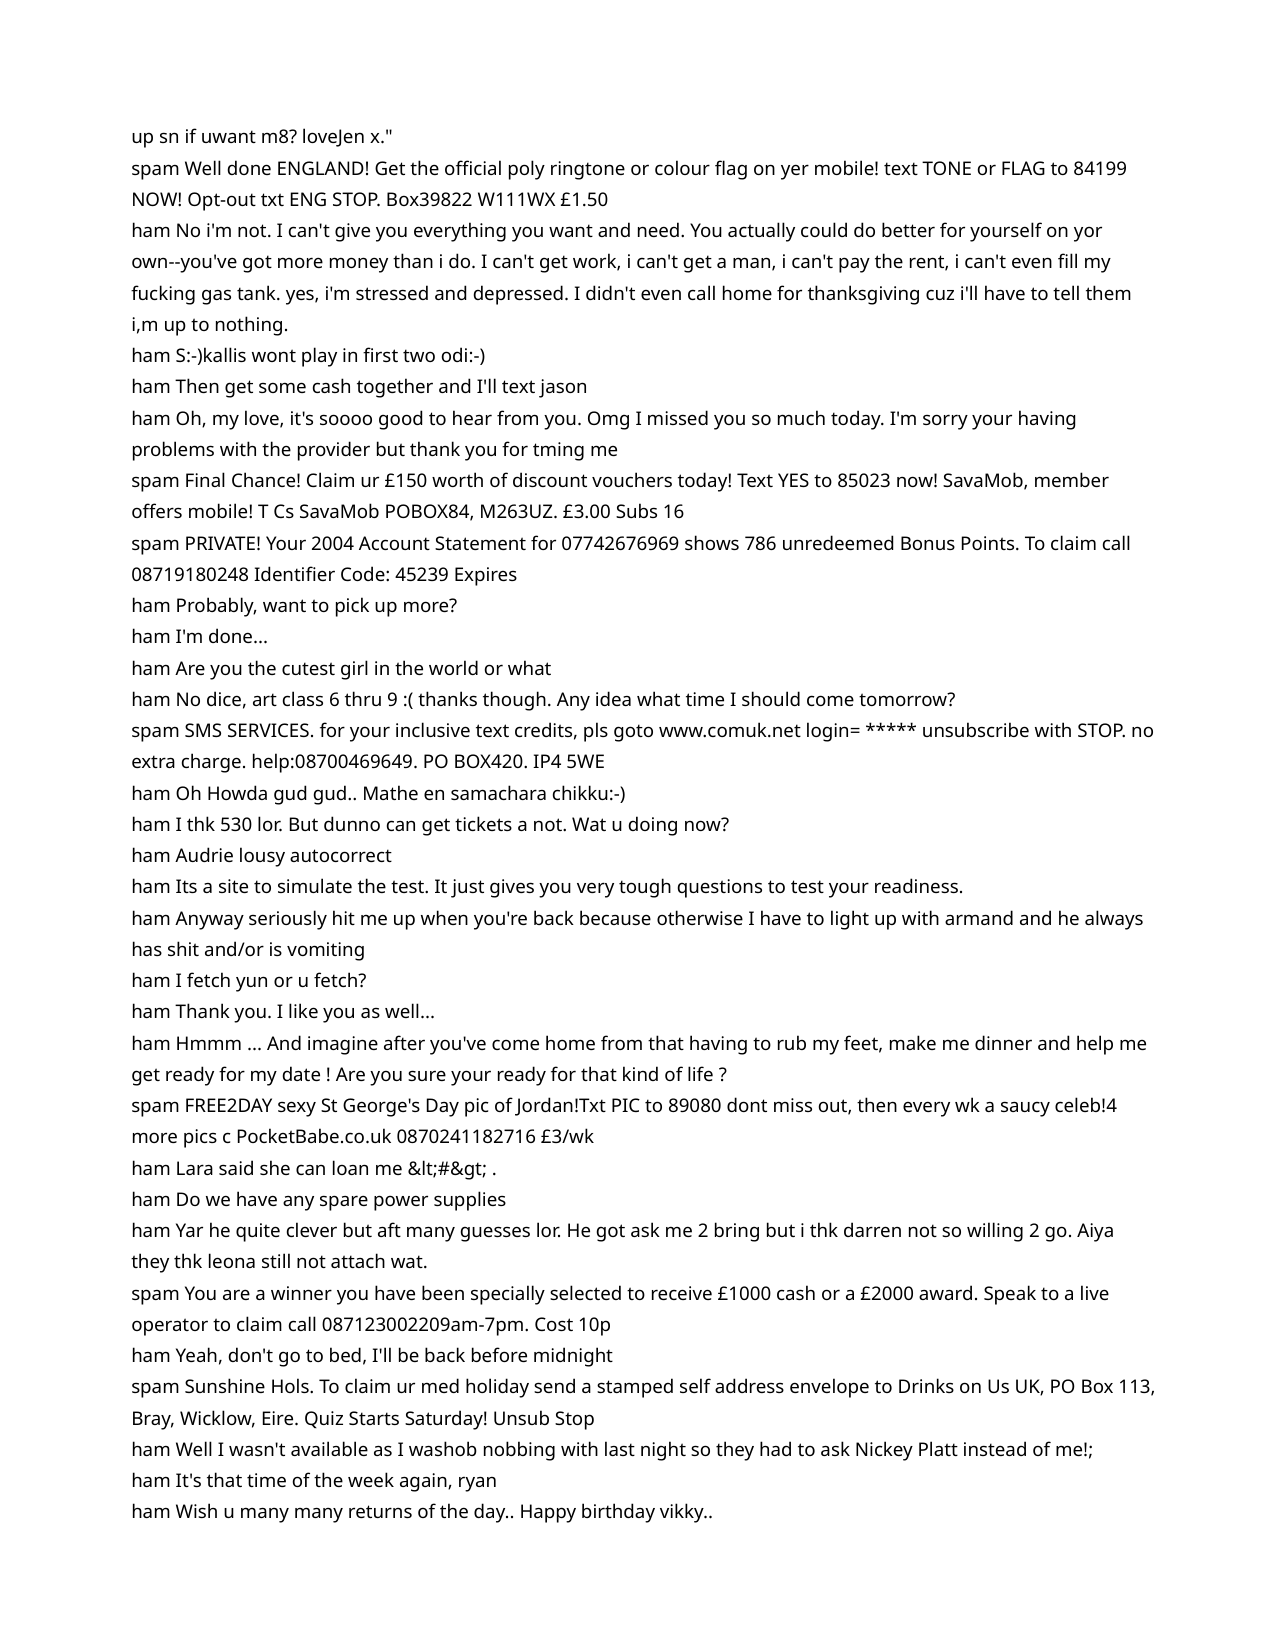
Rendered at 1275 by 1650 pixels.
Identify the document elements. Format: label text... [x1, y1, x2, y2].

table_cell ham I thk 530 lor. But dunno can get tickets a not. Wat u doing now? [131, 806, 1157, 837]
table_cell [118, 399, 131, 462]
table_cell [118, 212, 131, 337]
table_cell [118, 712, 131, 774]
table_cell ham No dice, art class 6 thru 9 :( thanks though. Any idea what time I should come tomorrow? [131, 681, 1157, 712]
table_cell [118, 149, 131, 212]
table_cell ham Yar he quite clever but aft many guesses lor. He got ask me 2 bring but i thk darren not so willing 2 go. Aiya they thk leona still not attach wat. [131, 1212, 1157, 1274]
table_cell [118, 1462, 131, 1493]
table_cell [118, 962, 131, 993]
table_cell ham Yeah, don't go to bed, I'll be back before midnight [131, 1337, 1157, 1368]
table_cell ham I fetch yun or u fetch? [131, 962, 1157, 993]
table_cell [118, 587, 131, 618]
table_cell [118, 524, 131, 587]
table_cell spam Well done ENGLAND! Get the official poly ringtone or colour flag on yer mobile! text TONE or FLAG to 84199 NOW! Opt-out txt ENG STOP. Box39822 W111WX £1.50 [131, 149, 1157, 212]
table_cell [118, 649, 131, 681]
table_cell spam Sunshine Hols. To claim ur med holiday send a stamped self address envelope to Drinks on Us UK, PO Box 113, Bray, Wicklow, Eire. Quiz Starts Saturday! Unsub Stop [131, 1368, 1157, 1431]
table_cell ham Are you the cutest girl in the world or what [131, 649, 1157, 681]
table_cell ham Oh, my love, it's soooo good to hear from you. Omg I missed you so much today. I'm sorry your having problems with the provider but thank you for tming me [131, 399, 1157, 462]
table_cell ham Hmmm ... And imagine after you've come home from that having to rub my feet, make me dinner and help me get ready for my date ! Are you sure your ready for that kind of life ? [131, 1024, 1157, 1087]
table_cell [118, 993, 131, 1024]
table_cell [118, 118, 131, 149]
table_cell [118, 1431, 131, 1462]
table_cell spam You are a winner you have been specially selected to receive £1000 cash or a £2000 award. Speak to a live operator to claim call 087123002209am-7pm. Cost 10p [131, 1274, 1157, 1337]
table_cell ham S:-)kallis wont play in first two odi:-) [131, 337, 1157, 368]
table_cell [118, 1024, 131, 1087]
table_cell [118, 462, 131, 524]
table_cell [118, 1493, 131, 1524]
table_cell [118, 774, 131, 806]
table_cell [118, 1368, 131, 1431]
table_cell [118, 868, 131, 899]
table_cell [118, 899, 131, 962]
table_cell ham Wish u many many returns of the day.. Happy birthday vikky.. [131, 1493, 1157, 1524]
table_cell ham Anyway seriously hit me up when you're back because otherwise I have to light up with armand and he always has shit and/or is vomiting [131, 899, 1157, 962]
table_cell [118, 1212, 131, 1274]
table_cell ham Thank you. I like you as well... [131, 993, 1157, 1024]
table_cell [118, 1149, 131, 1181]
table_cell spam PRIVATE! Your 2004 Account Statement for 07742676969 shows 786 unredeemed Bonus Points. To claim call 08719180248 Identifier Code: 45239 Expires [131, 524, 1157, 587]
table_cell ham Lara said she can loan me &lt;#&gt; . [131, 1149, 1157, 1181]
table_cell ham Audrie lousy autocorrect [131, 837, 1157, 868]
table_cell [118, 337, 131, 368]
table_cell [118, 806, 131, 837]
table_cell [118, 837, 131, 868]
table_cell [118, 681, 131, 712]
table_cell ham No i'm not. I can't give you everything you want and need. You actually could do better for yourself on yor own--you've got more money than i do. I can't get work, i can't get a man, i can't pay the rent, i can't even fill my fucking gas tank. yes, i'm stressed and depressed. I didn't even call home for thanksgiving cuz i'll have to tell them i,m up to nothing. [131, 212, 1157, 337]
table_cell ham Oh Howda gud gud.. Mathe en samachara chikku:-) [131, 774, 1157, 806]
table_cell ham Do we have any spare power supplies [131, 1181, 1157, 1212]
table_cell [118, 1274, 131, 1337]
table_cell [118, 1181, 131, 1212]
table_cell ham Then get some cash together and I'll text jason [131, 368, 1157, 399]
table_cell up sn if uwant m8? loveJen x." [131, 118, 1157, 149]
table_cell ham I'm done... [131, 618, 1157, 649]
table_cell spam SMS SERVICES. for your inclusive text credits, pls goto www.comuk.net login= ***** unsubscribe with STOP. no extra charge. help:08700469649. PO BOX420. IP4 5WE [131, 712, 1157, 774]
table_cell ham Its a site to simulate the test. It just gives you very tough questions to test your readiness. [131, 868, 1157, 899]
table_cell spam FREE2DAY sexy St George's Day pic of Jordan!Txt PIC to 89080 dont miss out, then every wk a saucy celeb!4 more pics c PocketBabe.co.uk 0870241182716 £3/wk [131, 1087, 1157, 1149]
table_cell [118, 1337, 131, 1368]
table_cell spam Final Chance! Claim ur £150 worth of discount vouchers today! Text YES to 85023 now! SavaMob, member offers mobile! T Cs SavaMob POBOX84, M263UZ. £3.00 Subs 16 [131, 462, 1157, 524]
table_cell ham Well I wasn't available as I washob nobbing with last night so they had to ask Nickey Platt instead of me!; [131, 1431, 1157, 1462]
table_cell ham It's that time of the week again, ryan [131, 1462, 1157, 1493]
table_cell [118, 1087, 131, 1149]
table_cell ham Probably, want to pick up more? [131, 587, 1157, 618]
table_cell [118, 618, 131, 649]
table_cell [118, 368, 131, 399]
